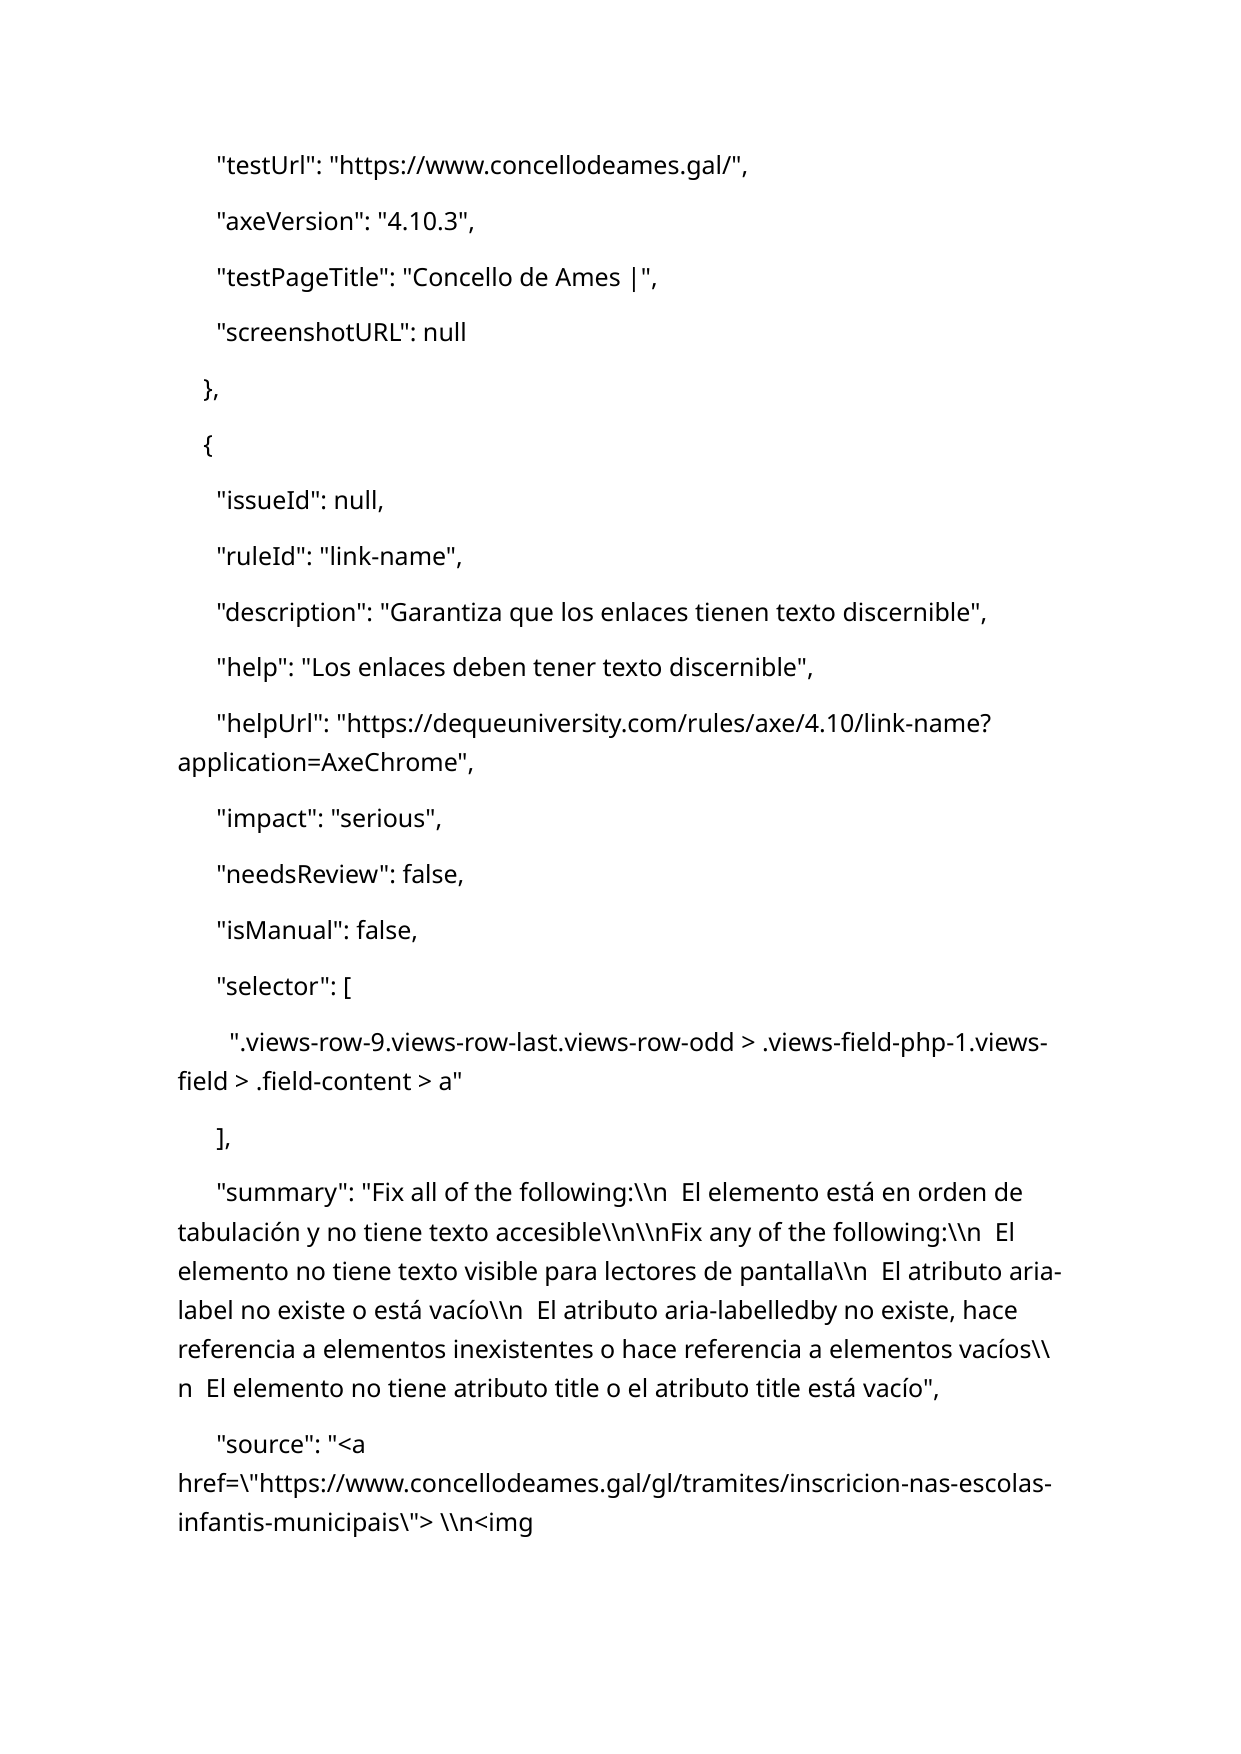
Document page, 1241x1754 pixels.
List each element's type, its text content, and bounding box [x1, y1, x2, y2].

text "help": "Los enlaces deben tener texto discernible", [177, 650, 1063, 684]
text "ruleId": "link-name", [177, 538, 1063, 572]
text { [177, 427, 1063, 461]
text "needsReview": false, [177, 857, 1063, 891]
text }, [177, 371, 1063, 405]
text "selector": [ [177, 968, 1063, 1002]
text "description": "Garantiza que los enlaces tienen texto discernible", [177, 594, 1063, 628]
text "testPageTitle": "Concello de Ames |", [177, 259, 1063, 293]
text "issueId": null, [177, 483, 1063, 517]
text "screenshotURL": null [177, 315, 1063, 349]
text ], [177, 1119, 1063, 1153]
text "testUrl": "https://www.concellodeames.gal/", [177, 148, 1063, 182]
text "isManual": false, [177, 913, 1063, 947]
text "source": "<a href=\"https://www.concellodeames.gal/gl/tramites/inscricion-nas-escolas-infantis-municipais\"> \\n<img [177, 1427, 1063, 1539]
text "axeVersion": "4.10.3", [177, 203, 1063, 237]
text "impact": "serious", [177, 801, 1063, 835]
text ".views-row-9.views-row-last.views-row-odd > .views-field-php-1.views-field > .field-content > a" [177, 1024, 1063, 1097]
text "helpUrl": "https://dequeuniversity.com/rules/axe/4.10/link-name?application=AxeChrome", [177, 706, 1063, 779]
text "summary": "Fix all of the following:\\n El elemento está en orden de tabulación y no tiene texto accesible\\n\\nFix any of the following:\\n El elemento no tiene texto visible para lectores de pantalla\\n El atributo aria-label no existe o está vacío\\n El atributo aria-labelledby no existe, hace referencia a elementos inexistentes o hace referencia a elementos vacíos\\n El elemento no tiene atributo title o el atributo title está vacío", [177, 1175, 1063, 1405]
